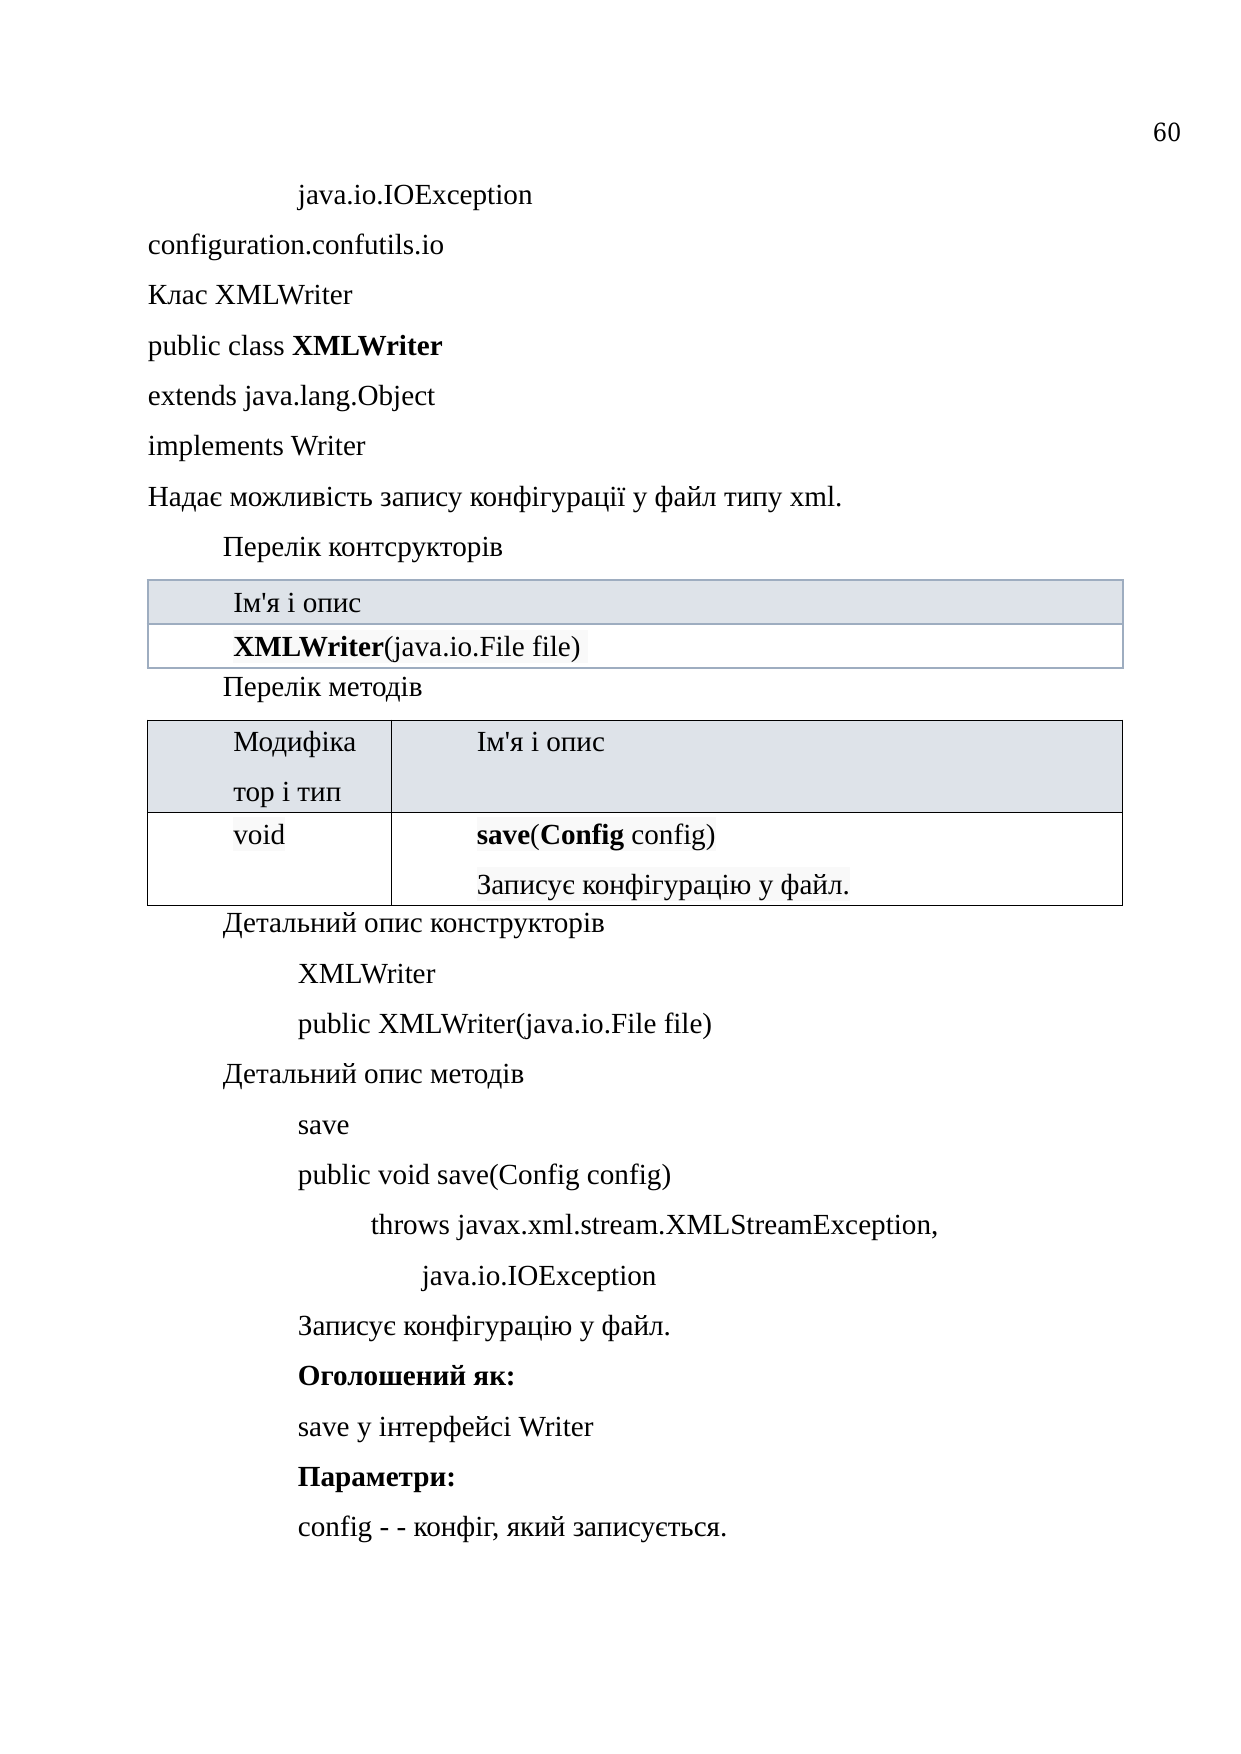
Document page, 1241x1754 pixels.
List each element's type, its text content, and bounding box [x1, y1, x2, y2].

table_cell save(Config config) Записує конфігурацію у файл. [392, 813, 1122, 905]
table_header Модифікатор і тип [148, 721, 391, 812]
text java.io.IOException [298, 177, 1181, 210]
text Записує конфігурацію у файл. [298, 1308, 1181, 1342]
text public class XMLWriter extends java.lang.Object implements Writer [148, 328, 1181, 462]
text public void save(Config config) throws javax.xml.stream.XMLStreamException, java.io.IOException [298, 1157, 1181, 1291]
text Оголошений як: [298, 1358, 1181, 1392]
text Детальний опис конструкторів [223, 906, 1181, 939]
text public XMLWriter(java.io.File file) [298, 1006, 1181, 1040]
text config - - конфіг, який записується. [298, 1509, 1181, 1543]
text Перелік контсрукторів [223, 529, 1181, 562]
text Детальний опис методів [223, 1056, 1181, 1090]
text Надає можливість запису конфігурації у файл типу xml. [148, 479, 1181, 512]
text Параметри: [298, 1459, 1181, 1492]
table_cell void [148, 813, 391, 905]
text save у інтерфейсі Writer [298, 1409, 1181, 1442]
text Клас XMLWriter [148, 277, 1181, 311]
table_header Ім'я і опис [392, 721, 1122, 812]
text Перелік методів [223, 669, 1181, 703]
table_cell XMLWriter(java.io.File file) [149, 625, 1122, 667]
text XMLWriter [298, 956, 1181, 989]
text save [298, 1107, 1181, 1140]
text configuration.confutils.io [148, 227, 1150, 261]
table_header Ім'я і опис [149, 581, 1122, 623]
